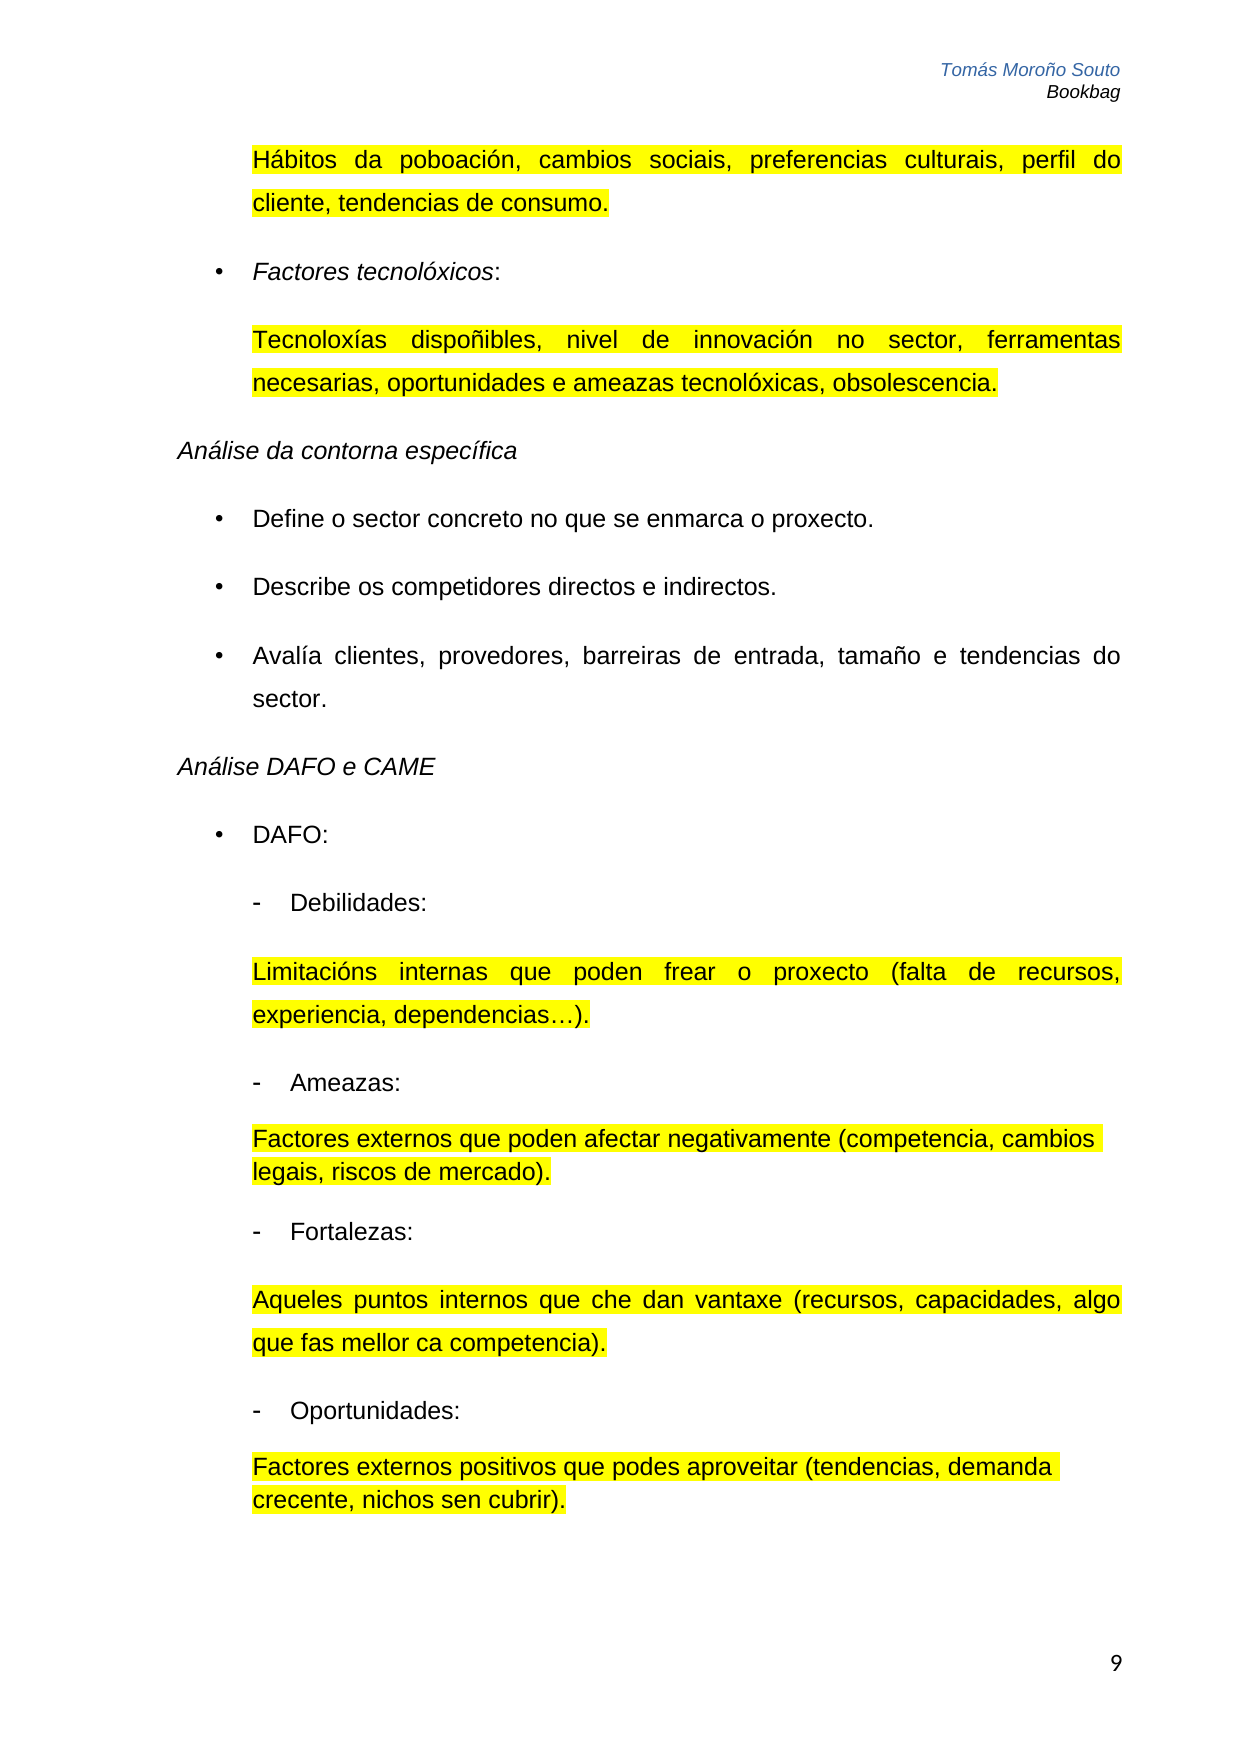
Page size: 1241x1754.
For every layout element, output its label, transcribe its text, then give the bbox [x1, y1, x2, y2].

list Factores tecnolóxicos: [215, 257, 1122, 285]
list Describe os competidores directos e indirectos. [215, 572, 1122, 601]
list Oportunidades: [252, 1396, 1122, 1425]
list Debilidades: [252, 888, 1122, 917]
list Avalía clientes, provedores, barreiras de entrada, tamaño e tendencias do sector. [215, 641, 1122, 713]
text Análise da contorna específica [177, 436, 1122, 465]
list Factores externos que poden afectar negativamente (competencia, cambios legais, riscos de mercado). [215, 1123, 1122, 1185]
list Fortalezas: [252, 1217, 1122, 1246]
list DAFO: [215, 820, 1122, 849]
list Aqueles puntos internos que che dan vantaxe (recursos, capacidades, algo que fas mellor ca competencia). [215, 1285, 1122, 1357]
list Hábitos da poboación, cambios sociais, preferencias culturais, perfil do cliente, tendencias de consumo. [215, 145, 1122, 217]
text Análise DAFO e CAME [177, 752, 1122, 781]
list Factores externos positivos que podes aproveitar (tendencias, demanda crecente, nichos sen cubrir). [215, 1452, 1122, 1514]
list Tecnoloxías dispoñibles, nivel de innovación no sector, ferramentas necesarias, oportunidades e ameazas tecnolóxicas, obsolescencia. [215, 325, 1122, 397]
list Limitacións internas que poden frear o proxecto (falta de recursos, experiencia, dependencias…). [215, 957, 1122, 1028]
list Ameazas: [252, 1068, 1122, 1097]
list Define o sector concreto no que se enmarca o proxecto. [215, 504, 1122, 533]
